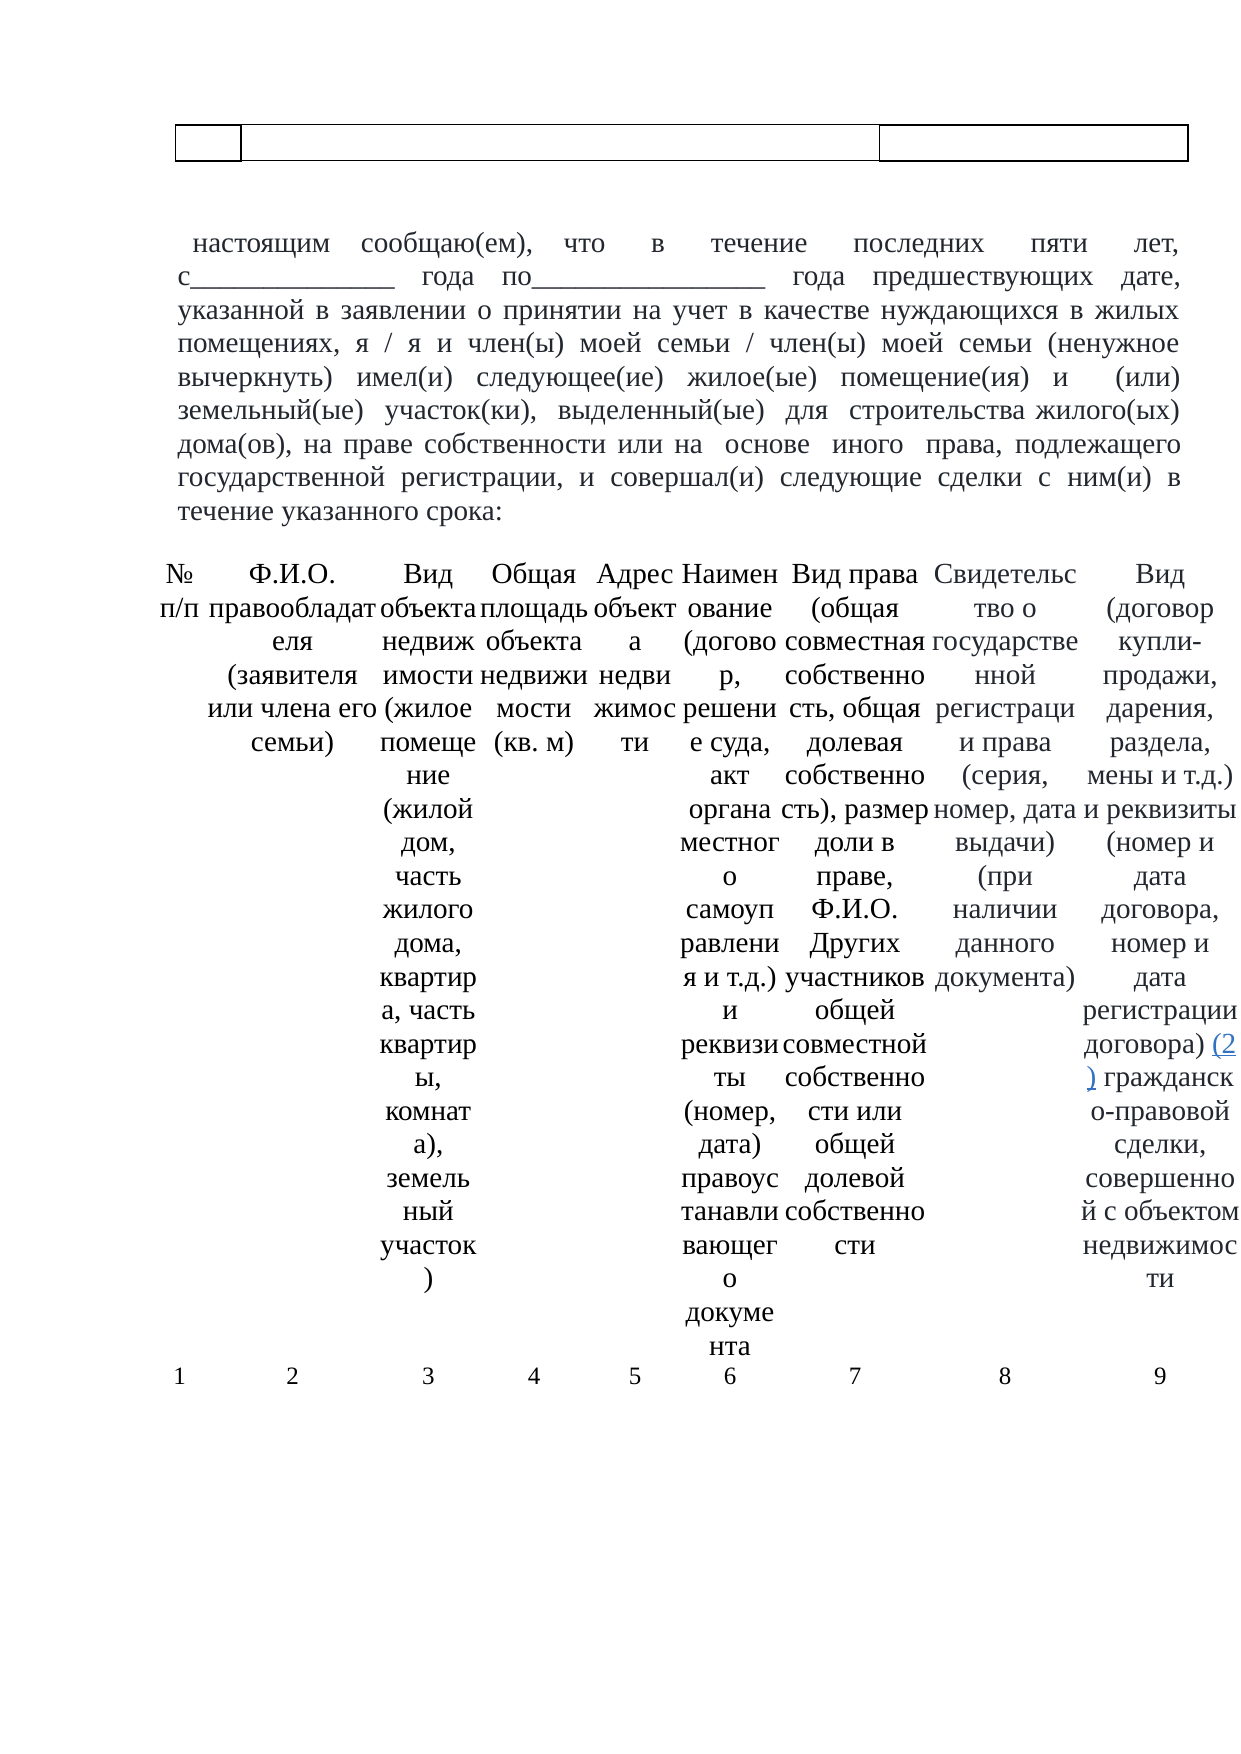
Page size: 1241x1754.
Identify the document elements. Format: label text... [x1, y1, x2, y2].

table_header Свидетельство о государственной регистрации права (серия, номер, дата выдачи) (при наличии данного документа) [929, 556, 1081, 1361]
table_header Наименование (договор, решение суда, акт органа местного самоуправления и т.д.) и реквизиты (номер, дата) правоустанавливающего документа [679, 556, 780, 1361]
table_cell [153, 1401, 206, 1442]
table_cell [780, 1482, 929, 1522]
table_cell 1 [153, 1361, 206, 1401]
table_cell [929, 1482, 1081, 1522]
table_cell [153, 1482, 206, 1522]
table_cell 2 [206, 1361, 379, 1401]
table_cell [679, 1401, 780, 1442]
table_cell [153, 1442, 206, 1482]
table_cell [780, 1522, 929, 1562]
table_cell [590, 1482, 679, 1522]
table_header Вид объекта недвижимости (жилое помещение (жилой дом, часть жилого дома, квартира, часть квартиры, комната), земельный участок) [379, 556, 477, 1361]
table_cell 3 [379, 1361, 477, 1401]
table_cell [206, 1442, 379, 1482]
table_cell [206, 1482, 379, 1522]
table_cell 7 [780, 1361, 929, 1401]
table_header Адрес объекта недвижимости [590, 556, 679, 1361]
table_cell 6 [679, 1361, 780, 1401]
table_cell [1081, 1522, 1239, 1562]
table_cell [880, 126, 1187, 160]
table_cell [929, 1442, 1081, 1482]
table_header Вид права (общая совместная собственность, общая долевая собственность), размер доли в праве, Ф.И.О. Других участников общей совместной собственности или общей долевой собственности [780, 556, 929, 1361]
table_cell [477, 1401, 590, 1442]
table_cell [679, 1482, 780, 1522]
table_cell [590, 1522, 679, 1562]
table_cell [176, 126, 240, 160]
table_cell [679, 1522, 780, 1562]
table_cell [780, 1442, 929, 1482]
table_cell [206, 1522, 379, 1562]
table_cell [477, 1442, 590, 1482]
table_cell 4 [477, 1361, 590, 1401]
table_cell 8 [929, 1361, 1081, 1401]
table_cell [679, 1442, 780, 1482]
table_cell [206, 1401, 379, 1442]
text настоящим сообщаю(ем), что в течение последних пяти лет, с______________ года по________________ года предшествующих дате, указанной в заявлении о принятии на учет в качестве нуждающихся в жилых помещениях, я / я и член(ы) моей семьи / член(ы) моей семьи (ненужное вычеркнуть) имел(и) следующее(ие) жилое(ые) помещение(ия) и (или) земельный(ые) участок(ки), выделенный(ые) для строительства жилого(ых) дома(ов), на праве собственности или на основе иного права, подлежащего государственной регистрации, и совершал(и) следующие сделки с ним(и) в течение указанного срока: [177, 225, 1181, 527]
table_cell [379, 1401, 477, 1442]
table_cell [590, 1401, 679, 1442]
table_cell [1081, 1442, 1239, 1482]
table_header Вид (договор купли-продажи, дарения, раздела, мены и т.д.) и реквизиты (номер и дата договора, номер и дата регистрации договора) (2) гражданско-правовой сделки, совершенной с объектом недвижимости [1081, 556, 1239, 1361]
table_header № п/п [153, 556, 206, 1361]
table_cell [929, 1522, 1081, 1562]
table_cell [1081, 1482, 1239, 1522]
table_cell [780, 1401, 929, 1442]
table_cell [242, 125, 879, 160]
table_cell [590, 1442, 679, 1482]
table_cell 5 [590, 1361, 679, 1401]
table_header Ф.И.О. правообладателя (заявителя или члена его семьи) [206, 556, 379, 1361]
table_cell [379, 1442, 477, 1482]
table_header Общая площадь объекта недвижимости (кв. м) [477, 556, 590, 1361]
table_cell [379, 1522, 477, 1562]
table_cell [929, 1401, 1081, 1442]
table_cell [1081, 1401, 1239, 1442]
table_cell 9 [1081, 1361, 1239, 1401]
table_cell [477, 1482, 590, 1522]
table_cell [379, 1482, 477, 1522]
table_cell [153, 1522, 206, 1562]
table_cell [477, 1522, 590, 1562]
